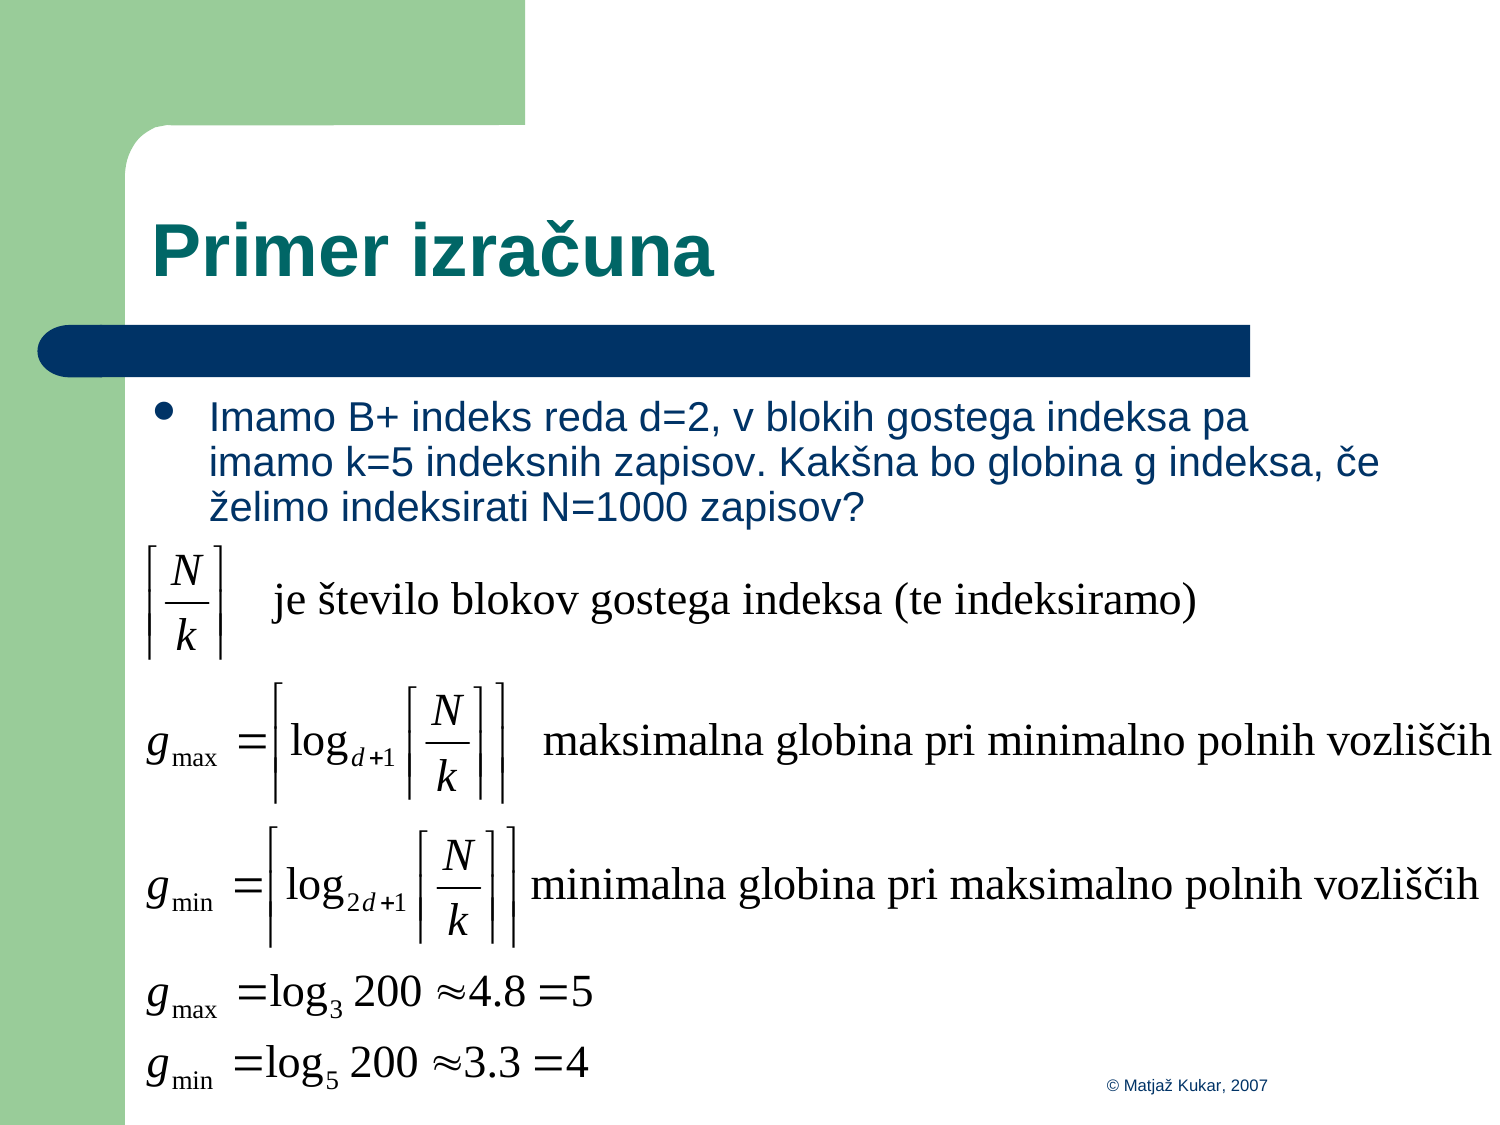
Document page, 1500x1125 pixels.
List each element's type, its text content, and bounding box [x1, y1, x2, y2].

list Imamo B+ indeks reda d=2, v blokih gostega indeksa pa imamo k=5 indeksnih zapisov. Kakšna bo globina g indeksa, če želimo indeksirati N=1000 zapisov? [137, 387, 1400, 537]
text_box [137, 537, 1500, 1100]
title Primer izračuna [136, 136, 1414, 301]
